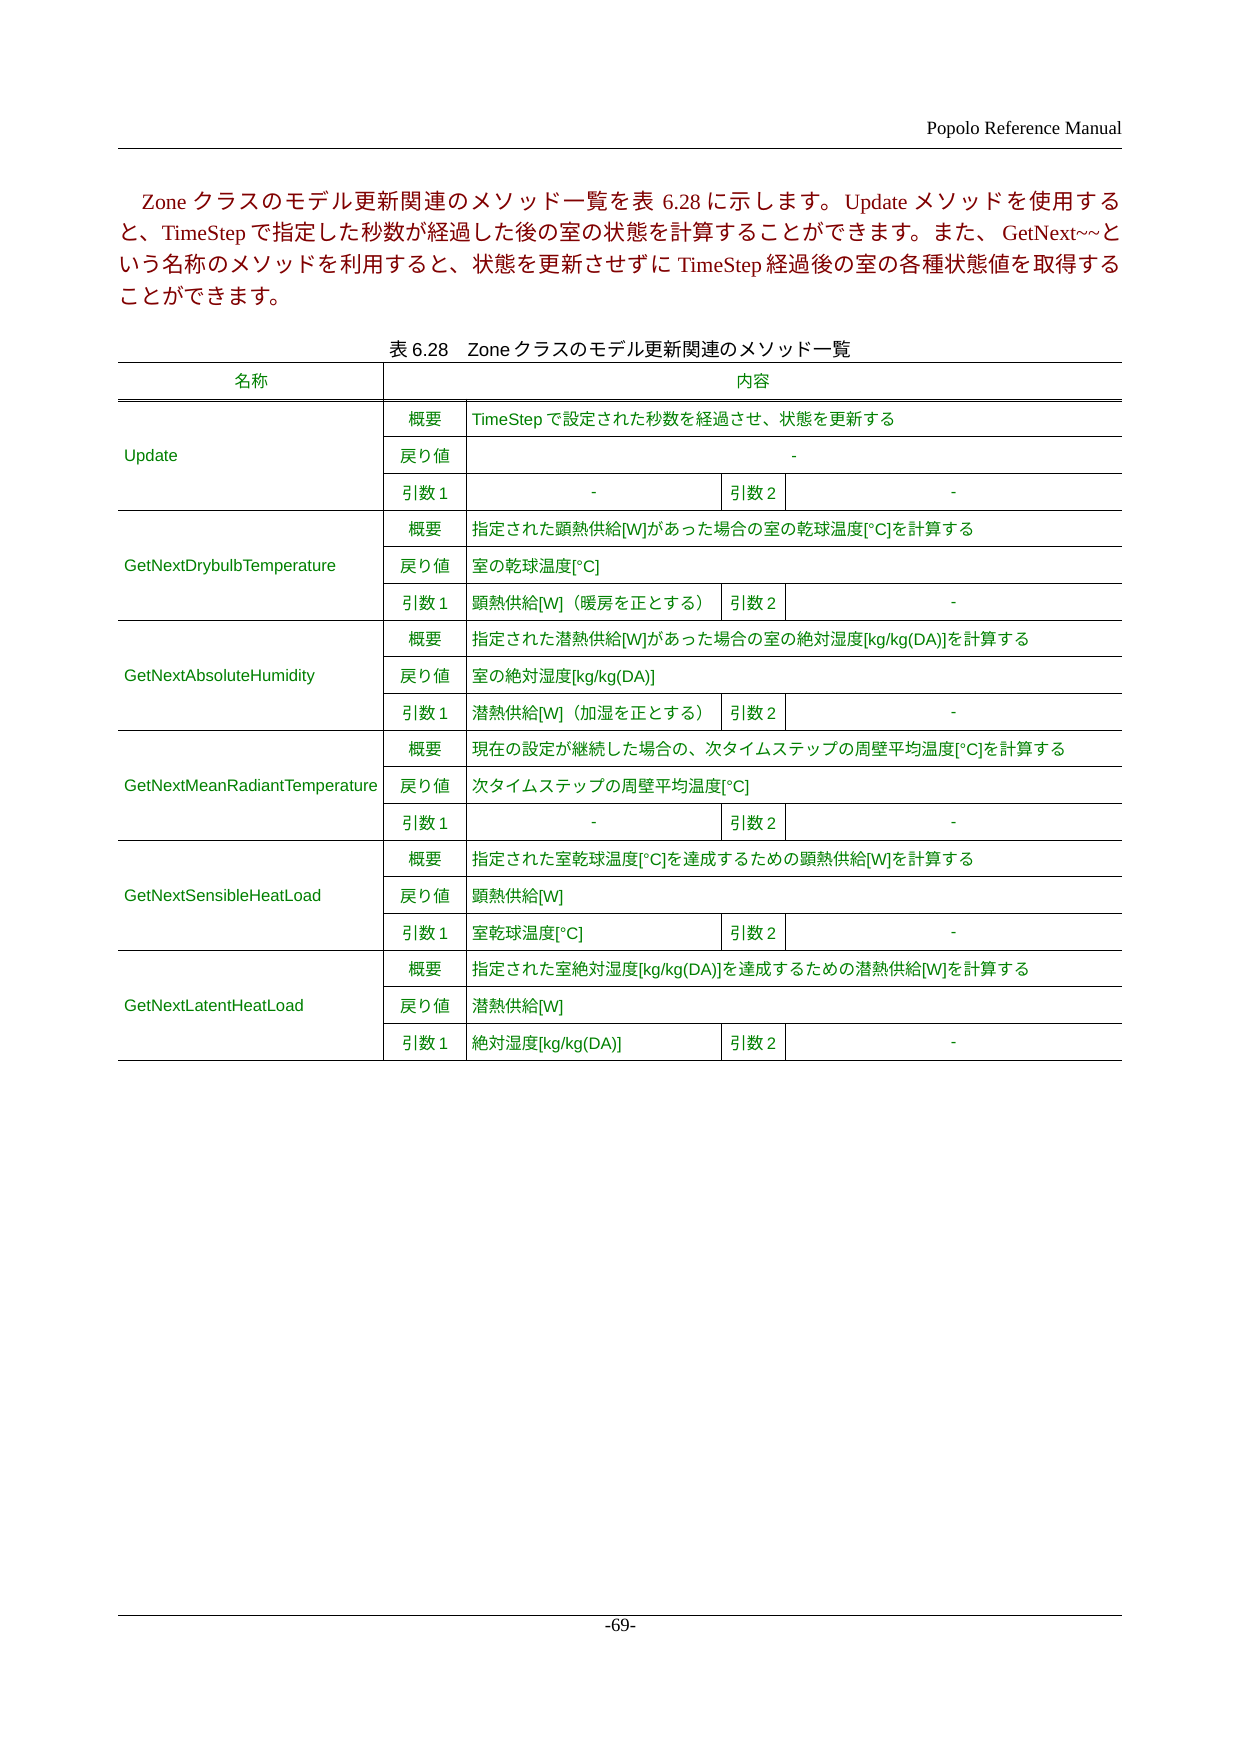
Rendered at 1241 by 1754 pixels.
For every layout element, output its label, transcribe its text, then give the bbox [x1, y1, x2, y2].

table_cell - [786, 804, 1122, 840]
table_cell 室乾球温度[°C] [467, 914, 721, 950]
table_cell 戻り値 [384, 987, 466, 1023]
table_cell 引数2 [722, 804, 785, 840]
table_cell GetNextLatentHeatLoad [118, 951, 383, 1060]
table_cell 室の絶対湿度[kg/kg(DA)] [467, 657, 1122, 693]
table_cell GetNextAbsoluteHumidity [118, 621, 383, 730]
table_cell 引数1 [384, 474, 466, 510]
table_cell 現在の設定が継続した場合の、次タイムステップの周壁平均温度[°C]を計算する [467, 731, 1122, 766]
table_cell 引数1 [384, 804, 466, 840]
table_cell 引数1 [384, 694, 466, 730]
table_cell 潜熱供給[W] [467, 987, 1122, 1023]
table_cell GetNextMeanRadiantTemperature [118, 731, 383, 840]
table_cell 戻り値 [384, 657, 466, 693]
table_cell 戻り値 [384, 767, 466, 803]
table_cell 指定された潜熱供給[W]があった場合の室の絶対湿度[kg/kg(DA)]を計算する [467, 621, 1122, 656]
table_header 名称 [118, 363, 383, 398]
table_cell GetNextSensibleHeatLoad [118, 841, 383, 950]
table_cell 指定された室乾球温度[°C]を達成するための顕熱供給[W]を計算する [467, 841, 1122, 876]
table_cell - [786, 914, 1122, 950]
table_cell - [467, 804, 721, 840]
table_cell 概要 [384, 402, 466, 436]
table_cell - [786, 474, 1122, 510]
table_cell 引数2 [722, 1024, 785, 1060]
table_cell 戻り値 [384, 437, 466, 473]
table_cell GetNextDrybulbTemperature [118, 511, 383, 620]
table_cell 引数2 [722, 694, 785, 730]
table_cell 引数2 [722, 584, 785, 620]
table_cell 室の乾球温度[°C] [467, 547, 1122, 583]
table_cell 顕熱供給[W] [467, 877, 1122, 913]
table_cell 概要 [384, 511, 466, 546]
table_cell 引数1 [384, 584, 466, 620]
text Zoneクラスのモデル更新関連のメソッド一覧を表6.28に示します。Updateメソッドを使用すると、TimeStepで指定した秒数が経過した後の室の状態を計算することができます。また、GetNext~~という名称のメソッドを利用すると、状態を更新させずにTimeStep経過後の室の各種状態値を取得することができます。 [118, 184, 1122, 310]
table_cell 戻り値 [384, 547, 466, 583]
table_cell - [467, 437, 1122, 473]
table_cell 引数2 [722, 914, 785, 950]
table_cell 指定された顕熱供給[W]があった場合の室の乾球温度[°C]を計算する [467, 511, 1122, 546]
table_cell 概要 [384, 621, 466, 656]
table_cell - [786, 1024, 1122, 1060]
text 表6.28 Zoneクラスのモデル更新関連のメソッド一覧 [118, 334, 1122, 362]
table_cell 引数1 [384, 1024, 466, 1060]
table_cell 概要 [384, 951, 466, 986]
table_cell - [786, 694, 1122, 730]
table_cell - [786, 584, 1122, 620]
table_header 内容 [384, 363, 1122, 398]
table_cell Update [118, 402, 383, 510]
table_cell TimeStepで設定された秒数を経過させ、状態を更新する [467, 402, 1122, 436]
table_cell 潜熱供給[W]（加湿を正とする） [467, 694, 721, 730]
table_cell 指定された室絶対湿度[kg/kg(DA)]を達成するための潜熱供給[W]を計算する [467, 951, 1122, 986]
table_cell 顕熱供給[W]（暖房を正とする） [467, 584, 721, 620]
table_cell 概要 [384, 731, 466, 766]
table_cell 引数2 [722, 474, 785, 510]
table_cell 戻り値 [384, 877, 466, 913]
table_cell 次タイムステップの周壁平均温度[°C] [467, 767, 1122, 803]
table_cell 概要 [384, 841, 466, 876]
table_cell 絶対湿度[kg/kg(DA)] [467, 1024, 721, 1060]
table_cell - [467, 474, 721, 510]
table_cell 引数1 [384, 914, 466, 950]
